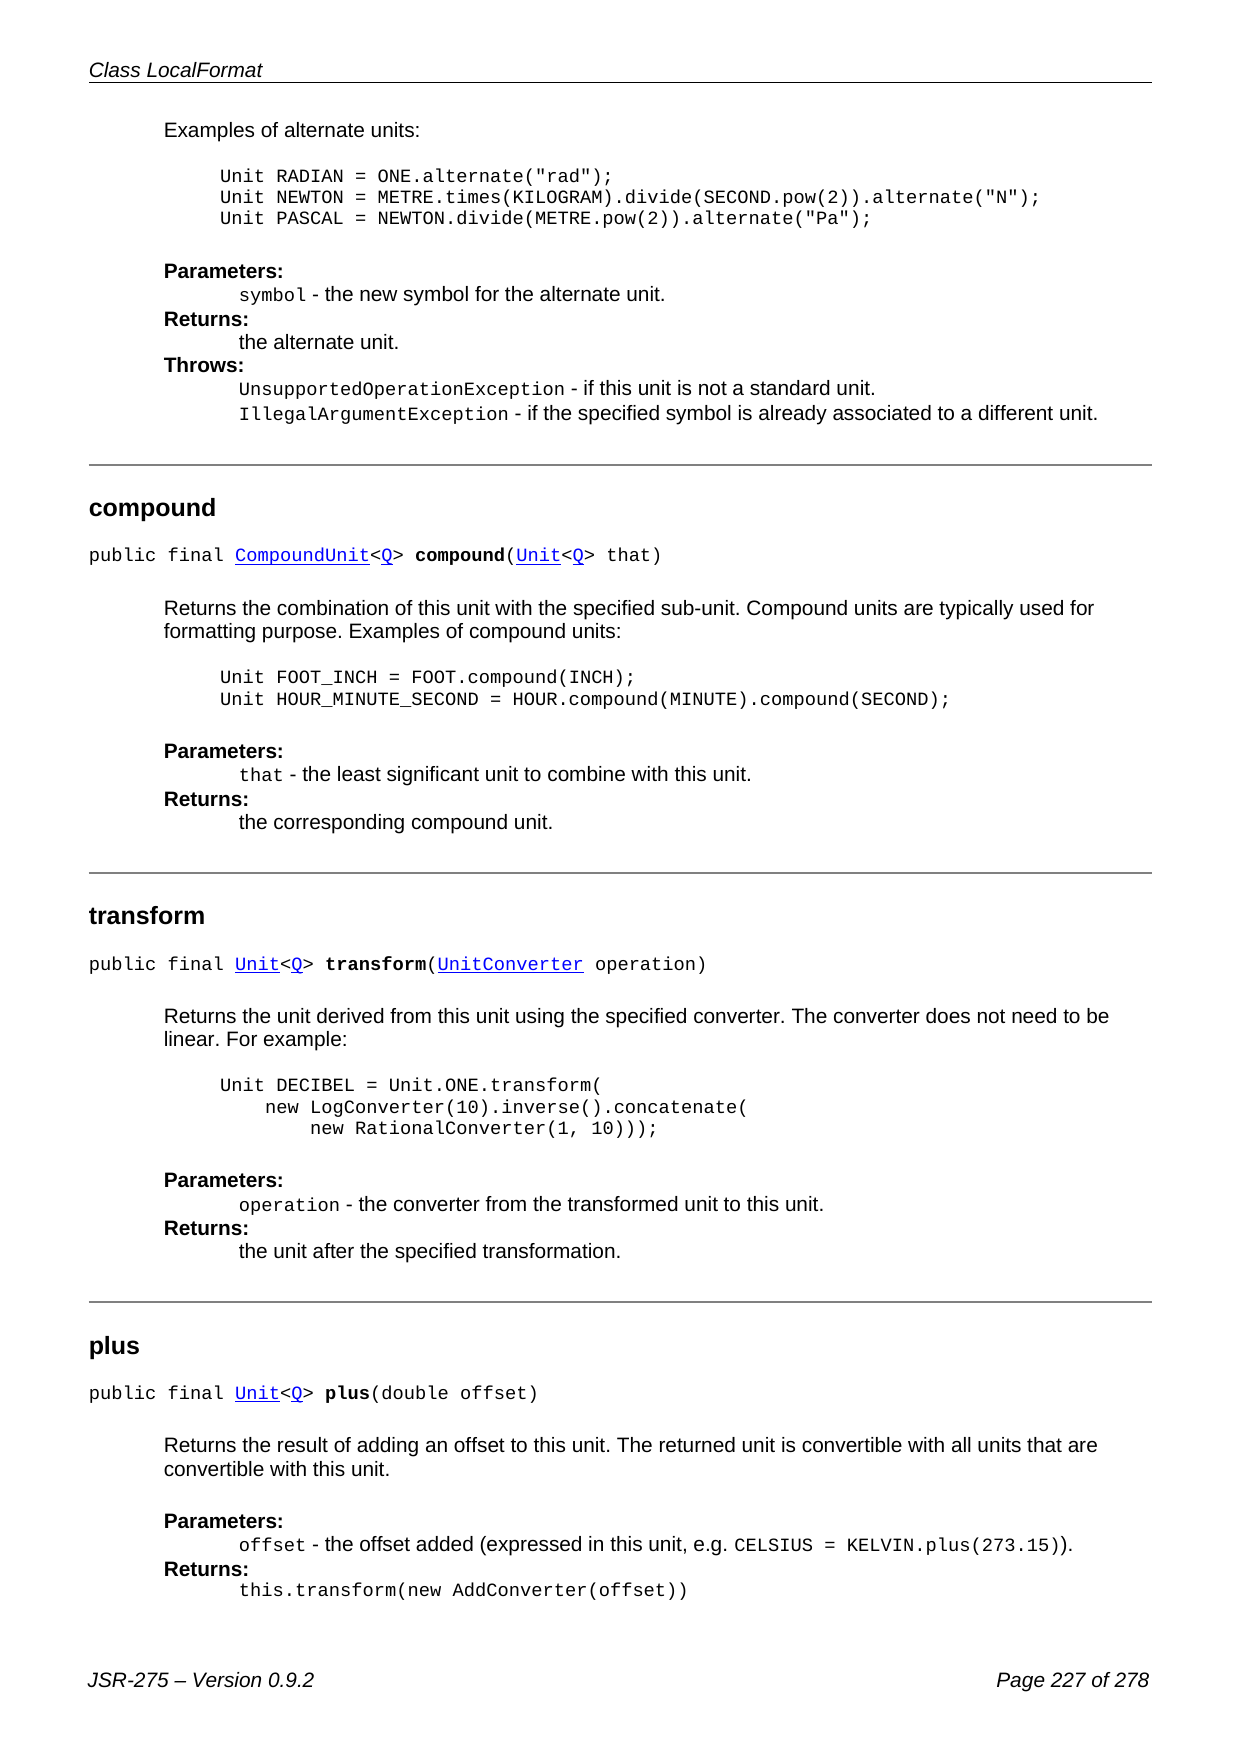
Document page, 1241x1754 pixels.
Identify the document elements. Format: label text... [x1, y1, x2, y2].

text Returns the result of adding an offset to this unit. The returned unit is convertible with all units that are convertible with this unit. [163, 1434, 1152, 1480]
text the alternate unit. [238, 331, 1152, 354]
text UnsupportedOperationException - if this unit is not a standard unit. [238, 377, 1152, 401]
text this.transform(new AddConverter(offset)) [238, 1581, 1152, 1602]
text Parameters: [163, 1509, 1152, 1533]
text IllegalArgumentException - if the specified symbol is already associated to a different unit. [238, 401, 1152, 426]
text public final Unit<Q> transform(UnitConverter operation) [88, 954, 1152, 976]
text Unit FOOT_INCH = FOOT.compound(INCH); Unit HOUR_MINUTE_SECOND = HOUR.compound(MINUTE).compound(SECOND); [163, 668, 1152, 711]
text Parameters: [163, 259, 1152, 283]
subtitle plus [88, 1331, 1152, 1359]
subtitle transform [88, 902, 1152, 930]
text Returns the unit derived from this unit using the specified converter. The converter does not need to be linear. For example: [163, 1005, 1152, 1051]
text offset - the offset added (expressed in this unit, e.g. CELSIUS = KELVIN.plus(273.15)). [238, 1533, 1152, 1557]
text Returns: [163, 307, 1152, 331]
text the corresponding compound unit. [238, 811, 1152, 834]
text Unit DECIBEL = Unit.ONE.transform( new LogConverter(10).inverse().concatenate( new RationalConverter(1, 10))); [163, 1076, 1152, 1140]
text symbol - the new symbol for the alternate unit. [238, 283, 1152, 307]
text Returns: [163, 1217, 1152, 1240]
text Parameters: [163, 1169, 1152, 1192]
text Returns: [163, 787, 1152, 811]
text that - the least significant unit to combine with this unit. [238, 763, 1152, 787]
text Throws: [163, 354, 1152, 377]
text Returns the combination of this unit with the specified sub-unit. Compound units are typically used for formatting purpose. Examples of compound units: [163, 597, 1152, 643]
text Returns: [163, 1557, 1152, 1581]
text the unit after the specified transformation. [238, 1240, 1152, 1263]
text operation - the converter from the transformed unit to this unit. [238, 1192, 1152, 1217]
text public final CompoundUnit<Q> compound(Unit<Q> that) [88, 546, 1152, 567]
text public final Unit<Q> plus(double offset) [88, 1383, 1152, 1405]
subtitle compound [88, 494, 1152, 522]
text Parameters: [163, 740, 1152, 763]
text Examples of alternate units: [163, 118, 1152, 142]
text Unit RADIAN = ONE.alternate("rad"); Unit NEWTON = METRE.times(KILOGRAM).divide(SECOND.pow(2)).alternate("N"); Unit PASCAL = NEWTON.divide(METRE.pow(2)).alternate("Pa"); [163, 167, 1152, 230]
